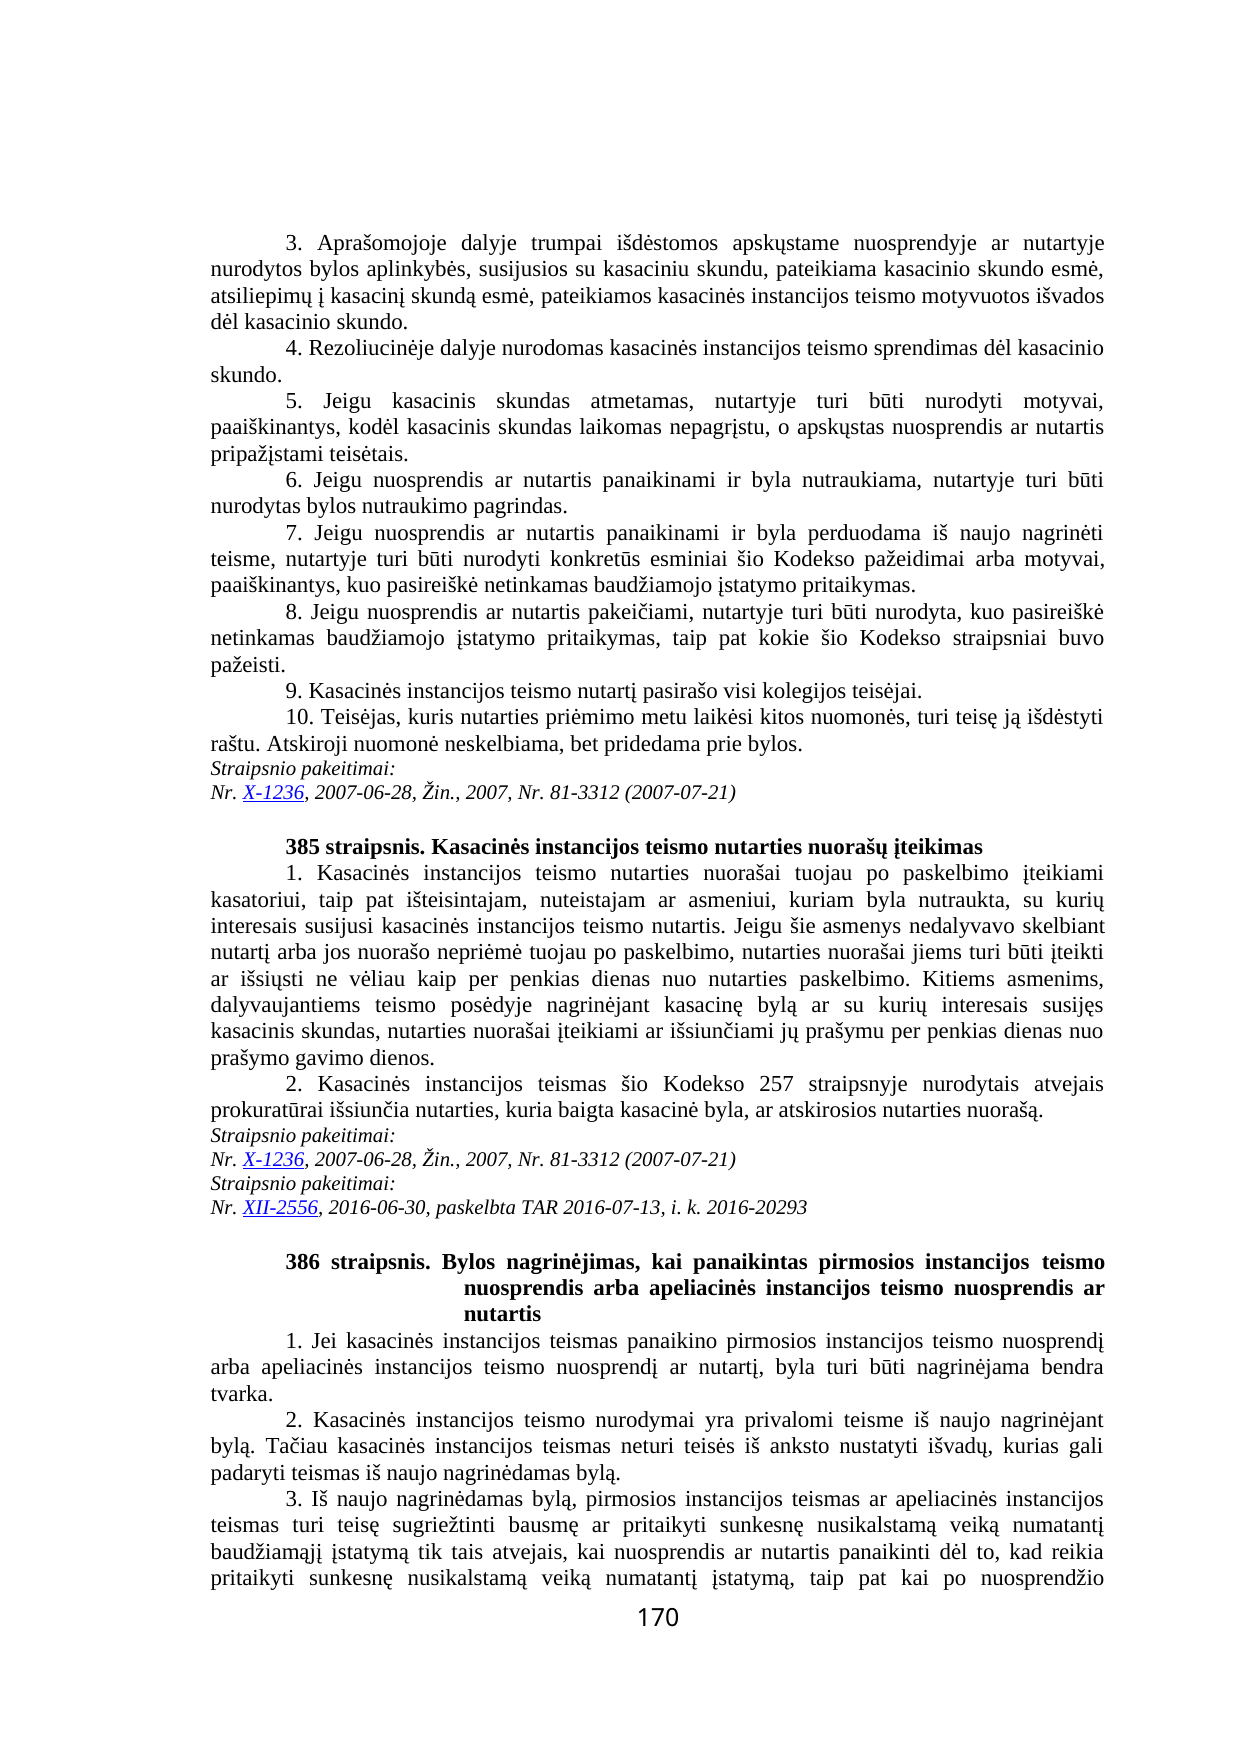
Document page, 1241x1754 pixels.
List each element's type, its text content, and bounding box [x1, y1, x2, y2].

text Nr. X-1236, 2007-06-28, Žin., 2007, Nr. 81-3312 (2007-07-21) [210, 780, 1105, 804]
text 6. Jeigu nuosprendis ar nutartis panaikinami ir byla nutraukiama, nutartyje turi būti nurodytas bylos nutraukimo pagrindas. [210, 466, 1105, 519]
text 9. Kasacinės instancijos teismo nutartį pasirašo visi kolegijos teisėjai. [210, 677, 1105, 703]
text 4. Rezoliucinėje dalyje nurodomas kasacinės instancijos teismo sprendimas dėl kasacinio skundo. [210, 334, 1105, 387]
text 8. Jeigu nuosprendis ar nutartis pakeičiami, nutartyje turi būti nurodyta, kuo pasireiškė netinkamas baudžiamojo įstatymo pritaikymas, taip pat kokie šio Kodekso straipsniai buvo pažeisti. [210, 598, 1105, 677]
text 386 straipsnis. Bylos nagrinėjimas, kai panaikintas pirmosios instancijos teismo nuosprendis arba apeliacinės instancijos teismo nuosprendis ar nutartis [285, 1248, 1105, 1327]
text 3. Aprašomojoje dalyje trumpai išdėstomos apskųstame nuosprendyje ar nutartyje nurodytos bylos aplinkybės, susijusios su kasaciniu skundu, pateikiama kasacinio skundo esmė, atsiliepimų į kasacinį skundą esmė, pateikiamos kasacinės instancijos teismo motyvuotos išvados dėl kasacinio skundo. [210, 229, 1105, 334]
text Nr. XII-2556, 2016-06-30, paskelbta TAR 2016-07-13, i. k. 2016-20293 [210, 1195, 1105, 1219]
text 2. Kasacinės instancijos teismas šio Kodekso 257 straipsnyje nurodytais atvejais prokuratūrai išsiunčia nutarties, kuria baigta kasacinė byla, ar atskirosios nutarties nuorašą. [210, 1070, 1105, 1123]
text Nr. X-1236, 2007-06-28, Žin., 2007, Nr. 81-3312 (2007-07-21) [210, 1147, 1105, 1171]
text 1. Kasacinės instancijos teismo nutarties nuorašai tuojau po paskelbimo įteikiami kasatoriui, taip pat išteisintajam, nuteistajam ar asmeniui, kuriam byla nutraukta, su kurių interesais susijusi kasacinės instancijos teismo nutartis. Jeigu šie asmenys nedalyvavo skelbiant nutartį arba jos nuorašo nepriėmė tuojau po paskelbimo, nutarties nuorašai jiems turi būti įteikti ar išsiųsti ne vėliau kaip per penkias dienas nuo nutarties paskelbimo. Kitiems asmenims, dalyvaujantiems teismo posėdyje nagrinėjant kasacinę bylą ar su kurių interesais susijęs kasacinis skundas, nutarties nuorašai įteikiami ar išsiunčiami jų prašymu per penkias dienas nuo prašymo gavimo dienos. [210, 859, 1105, 1070]
text Straipsnio pakeitimai: [210, 1171, 1105, 1195]
text 3. Iš naujo nagrinėdamas bylą, pirmosios instancijos teismas ar apeliacinės instancijos teismas turi teisę sugriežtinti bausmę ar pritaikyti sunkesnę nusikalstamą veiką numatantį baudžiamąjį įstatymą tik tais atvejais, kai nuosprendis ar nutartis panaikinti dėl to, kad reikia pritaikyti sunkesnę nusikalstamą veiką numatantį įstatymą, taip pat kai po nuosprendžio [210, 1485, 1105, 1590]
text Straipsnio pakeitimai: [210, 1123, 1105, 1147]
text 10. Teisėjas, kuris nutarties priėmimo metu laikėsi kitos nuomonės, turi teisę ją išdėstyti raštu. Atskiroji nuomonė neskelbiama, bet pridedama prie bylos. [210, 703, 1105, 756]
text 5. Jeigu kasacinis skundas atmetamas, nutartyje turi būti nurodyti motyvai, paaiškinantys, kodėl kasacinis skundas laikomas nepagrįstu, o apskųstas nuosprendis ar nutartis pripažįstami teisėtais. [210, 387, 1105, 466]
text 385 straipsnis. Kasacinės instancijos teismo nutarties nuorašų įteikimas [210, 833, 1105, 859]
text 2. Kasacinės instancijos teismo nurodymai yra privalomi teisme iš naujo nagrinėjant bylą. Tačiau kasacinės instancijos teismas neturi teisės iš anksto nustatyti išvadų, kurias gali padaryti teismas iš naujo nagrinėdamas bylą. [210, 1406, 1105, 1485]
text 1. Jei kasacinės instancijos teismas panaikino pirmosios instancijos teismo nuosprendį arba apeliacinės instancijos teismo nuosprendį ar nutartį, byla turi būti nagrinėjama bendra tvarka. [210, 1327, 1105, 1406]
text Straipsnio pakeitimai: [210, 756, 1105, 780]
text 7. Jeigu nuosprendis ar nutartis panaikinami ir byla perduodama iš naujo nagrinėti teisme, nutartyje turi būti nurodyti konkretūs esminiai šio Kodekso pažeidimai arba motyvai, paaiškinantys, kuo pasireiškė netinkamas baudžiamojo įstatymo pritaikymas. [210, 519, 1105, 598]
